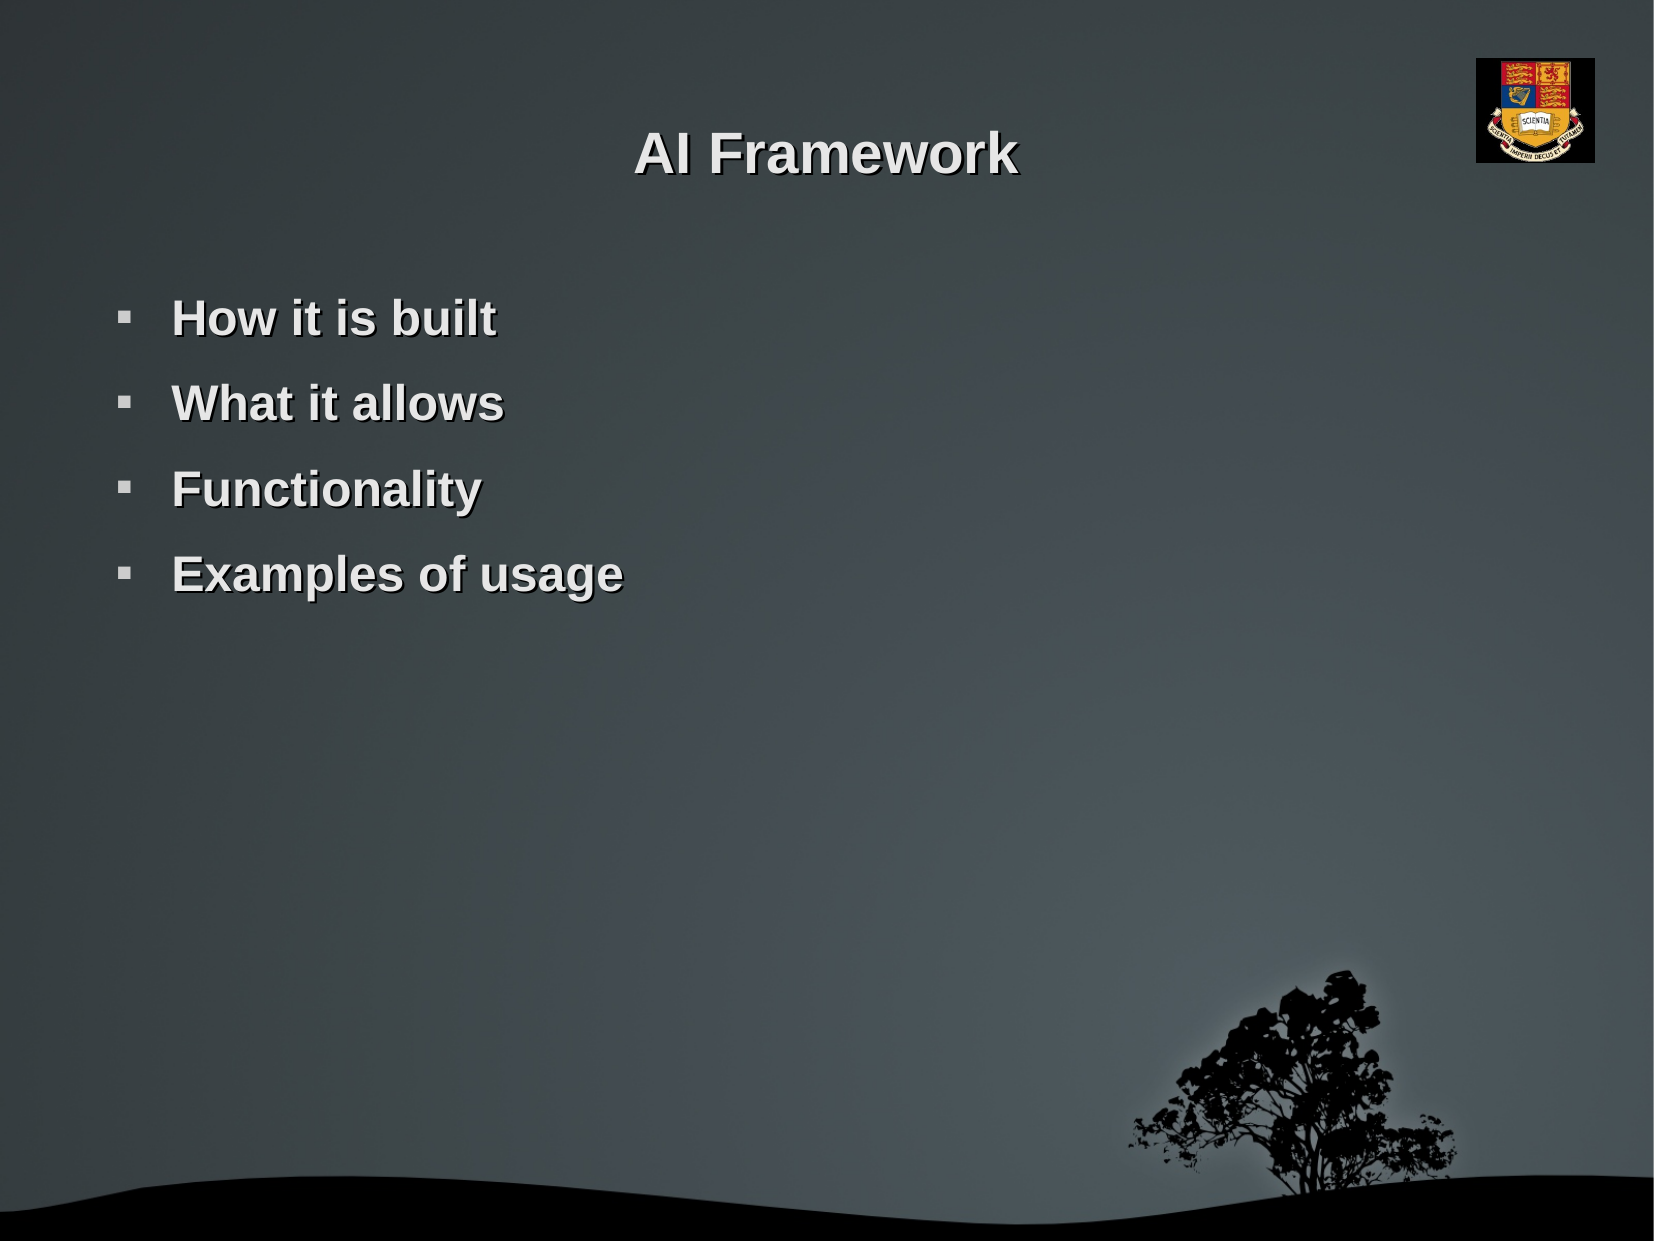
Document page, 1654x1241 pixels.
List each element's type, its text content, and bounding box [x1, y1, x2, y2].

title AI Framework [82, 49, 1571, 257]
list How it is built What it allows Functionality Examples of usage [82, 290, 1571, 1109]
picture [0, 0, 1654, 1241]
